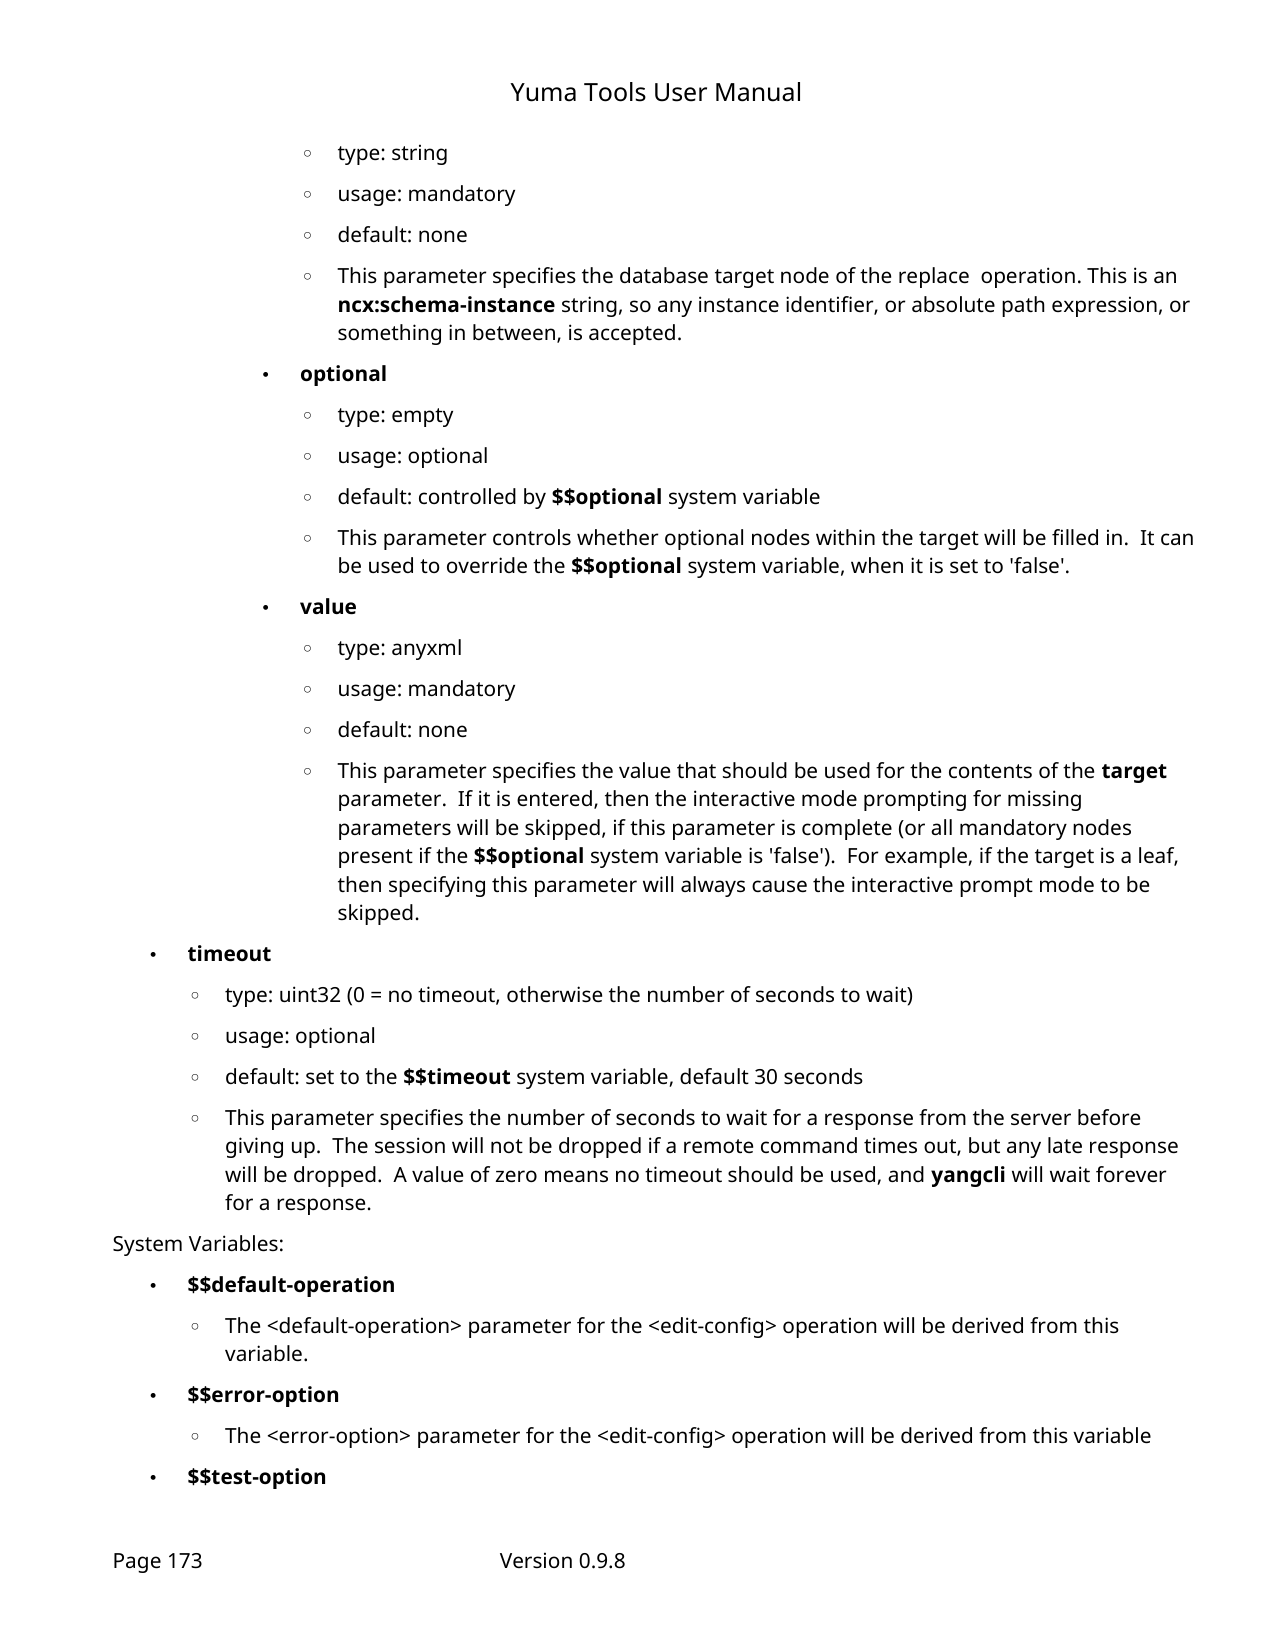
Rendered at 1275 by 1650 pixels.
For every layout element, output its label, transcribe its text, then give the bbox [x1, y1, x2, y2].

list usage: mandatory [300, 179, 1200, 208]
list value [262, 592, 1200, 621]
list $$error-option [150, 1380, 1200, 1409]
text System Variables: [112, 1229, 1200, 1258]
list default: controlled by $$optional system variable [300, 482, 1200, 510]
list default: none [300, 715, 1200, 743]
list type: uint32 (0 = no timeout, otherwise the number of seconds to wait) [187, 980, 1200, 1008]
list default: none [300, 220, 1200, 249]
list $$default-operation [150, 1270, 1200, 1298]
list The <default-operation> parameter for the <edit-config> operation will be derived from this variable. [187, 1311, 1200, 1368]
list type: anyxml [300, 633, 1200, 662]
list $$test-option [150, 1462, 1200, 1491]
list optional [262, 359, 1200, 388]
list This parameter specifies the database target node of the replace operation. This is an ncx:schema-instance string, so any instance identifier, or absolute path expression, or something in between, is accepted. [300, 261, 1200, 347]
list usage: mandatory [300, 674, 1200, 703]
list The <error-option> parameter for the <edit-config> operation will be derived from this variable [187, 1421, 1200, 1450]
list usage: optional [187, 1021, 1200, 1049]
list type: string [300, 138, 1200, 167]
list This parameter specifies the value that should be used for the contents of the target parameter. If it is entered, then the interactive mode prompting for missing parameters will be skipped, if this parameter is complete (or all mandatory nodes present if the $$optional system variable is 'false'). For example, if the target is a leaf, then specifying this parameter will always cause the interactive prompt mode to be skipped. [300, 756, 1200, 927]
list usage: optional [300, 441, 1200, 469]
list default: set to the $$timeout system variable, default 30 seconds [187, 1062, 1200, 1090]
list This parameter specifies the number of seconds to wait for a response from the server before giving up. The session will not be dropped if a remote command times out, but any late response will be dropped. A value of zero means no timeout should be used, and yangcli will wait forever for a response. [187, 1103, 1200, 1217]
list type: empty [300, 400, 1200, 428]
list This parameter controls whether optional nodes within the target will be filled in. It can be used to override the $$optional system variable, when it is set to 'false'. [300, 523, 1200, 580]
list timeout [150, 939, 1200, 968]
